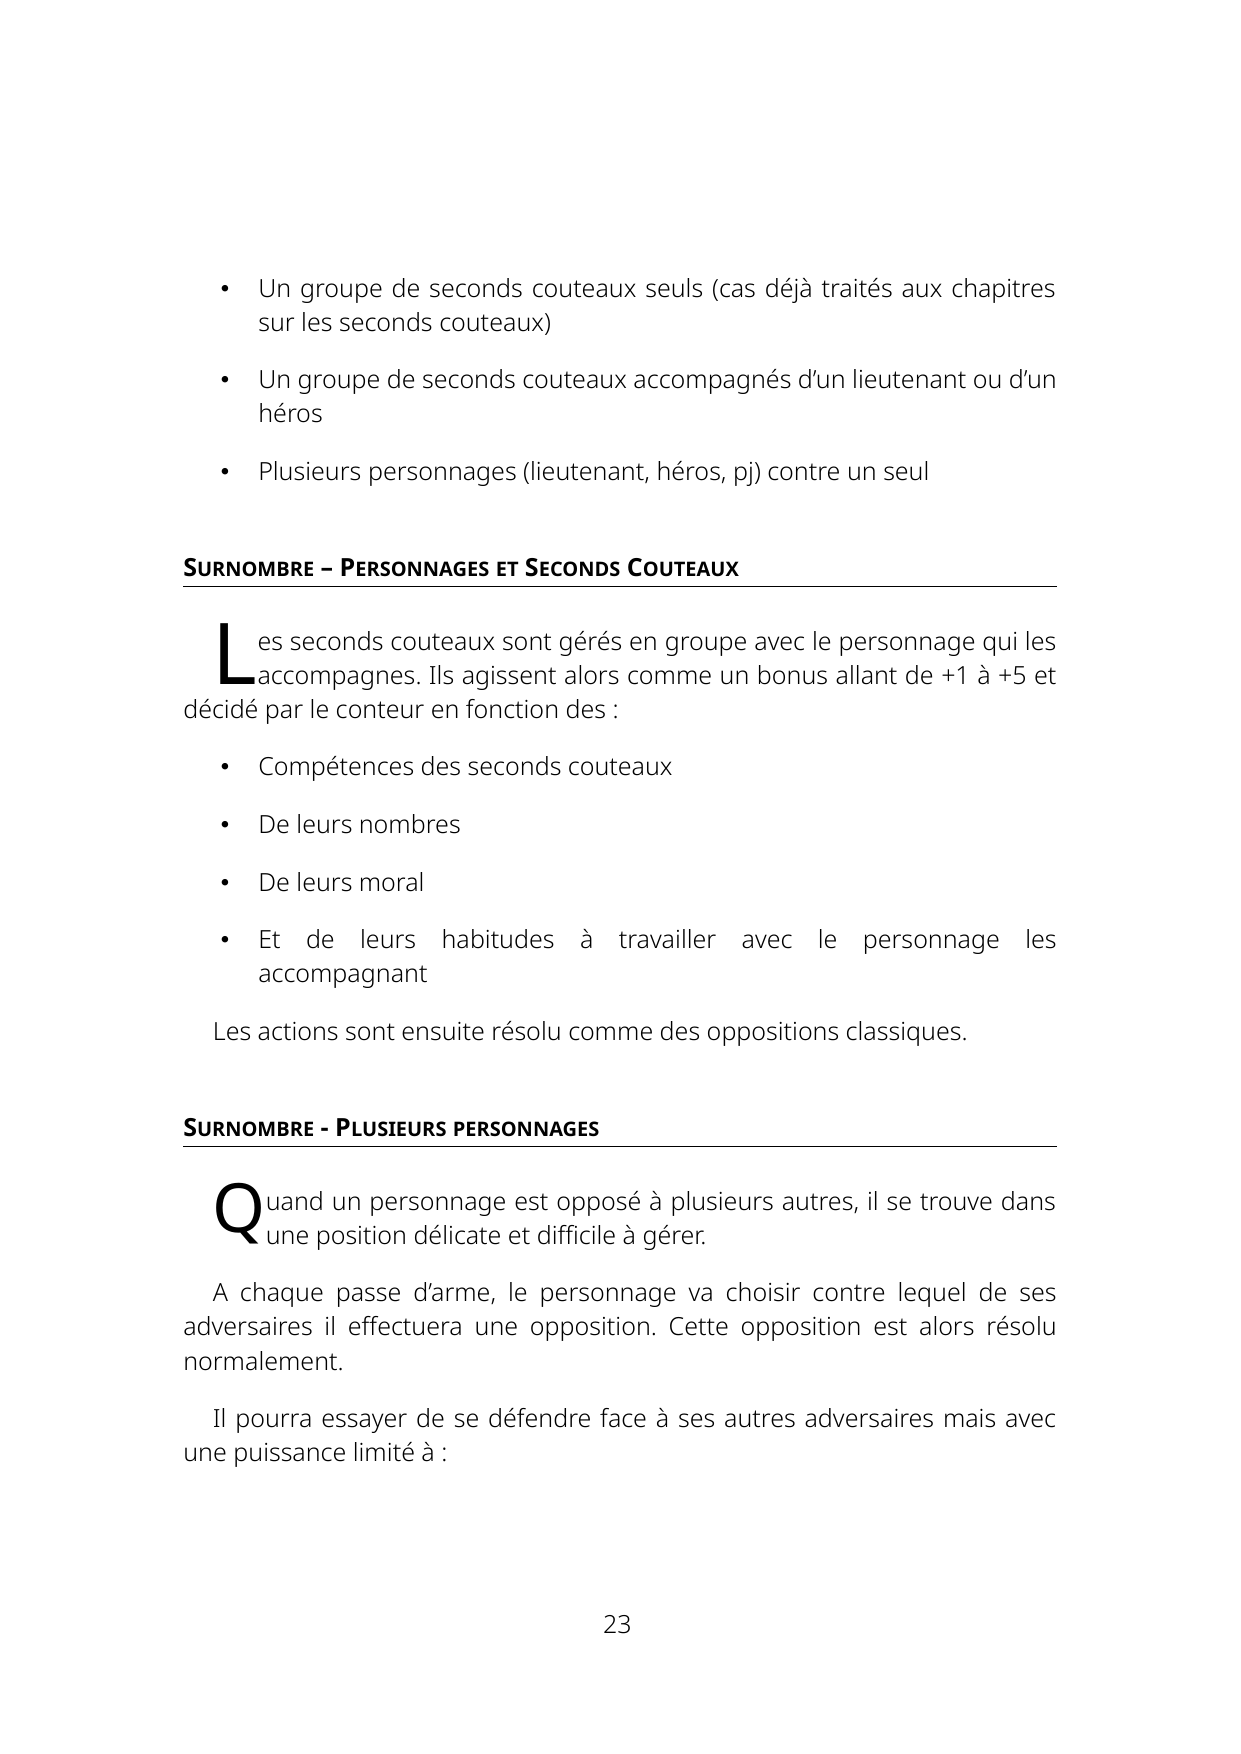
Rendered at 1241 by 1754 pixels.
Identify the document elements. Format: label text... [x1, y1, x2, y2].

list Et de leurs habitudes à travailler avec le personnage les accompagnant [221, 922, 1057, 990]
text Les actions sont ensuite résolu comme des oppositions classiques. [183, 1013, 1057, 1048]
subtitle Surnombre – Personnages et Seconds Couteaux [183, 549, 1057, 586]
list De leurs nombres [221, 807, 1057, 841]
list Compétences des seconds couteaux [221, 749, 1057, 783]
list Plusieurs personnages (lieutenant, héros, pj) contre un seul [221, 453, 1057, 488]
list Un groupe de seconds couteaux accompagnés d’un lieutenant ou d’un héros [221, 362, 1057, 430]
text Les seconds couteaux sont gérés en groupe avec le personnage qui les accompagnes. Ils agissent alors comme un bonus allant de +1 à +5 et décidé par le conteur en fonction des : [183, 623, 1057, 726]
text Quand un personnage est opposé à plusieurs autres, il se trouve dans une position délicate et difficile à gérer. [183, 1183, 1057, 1251]
subtitle Surnombre - Plusieurs personnages [183, 1109, 1057, 1146]
list Un groupe de seconds couteaux seuls (cas déjà traités aux chapitres sur les seconds couteaux) [221, 270, 1057, 338]
list De leurs moral [221, 864, 1057, 898]
text Il pourra essayer de se défendre face à ses autres adversaires mais avec une puissance limité à : [183, 1401, 1057, 1469]
text A chaque passe d’arme, le personnage va choisir contre lequel de ses adversaires il effectuera une opposition. Cette opposition est alors résolu normalement. [183, 1275, 1057, 1377]
